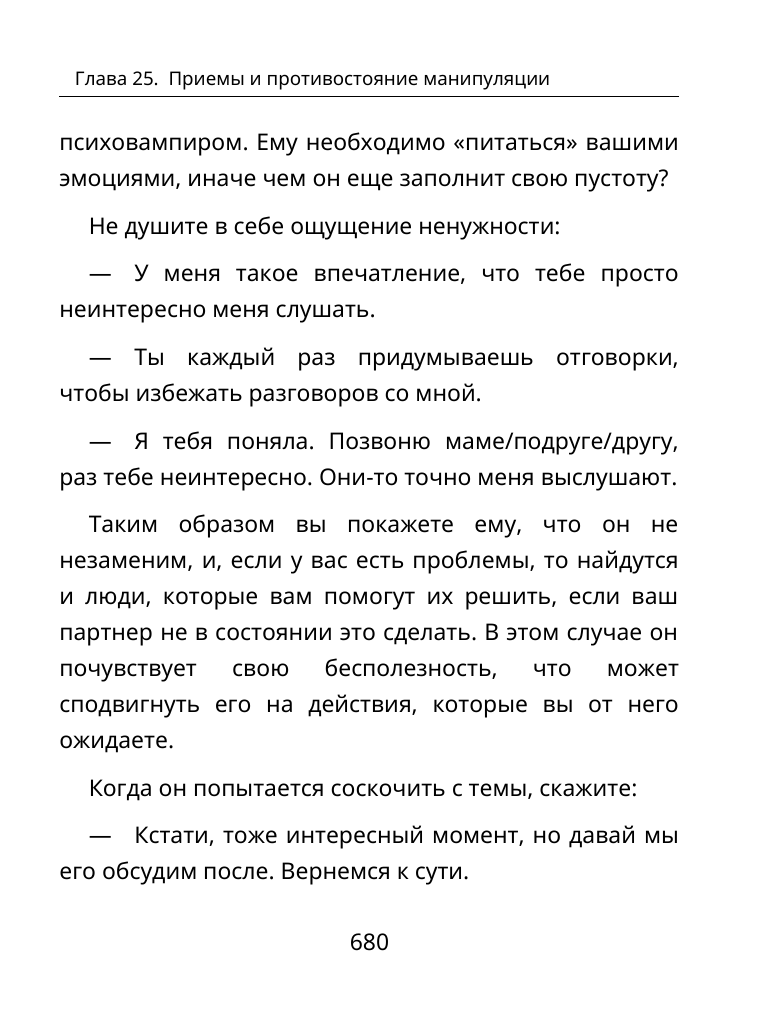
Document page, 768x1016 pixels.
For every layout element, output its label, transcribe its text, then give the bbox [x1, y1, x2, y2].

text психовампиром. Ему необходимо «питаться» вашими эмоциями, иначе чем он еще заполнит свою пустоту? [59, 126, 679, 193]
text Когда он попытается соскочить с темы, скажите: [59, 772, 679, 803]
list Ты каждый раз придумываешь отговорки, чтобы избежать разговоров со мной. [59, 341, 679, 408]
list Я тебя поняла. Позвоню маме/подруге/другу, раз тебе неинтересно. Они-то точно меня выслушают. [59, 425, 679, 492]
list Кстати, тоже интересный момент, но давай мы его обсудим после. Вернемся к сути. [59, 819, 679, 887]
text Не душите в себе ощущение ненужности: [59, 210, 679, 241]
text Таким образом вы покажете ему, что он не незаменим, и, если у вас есть проблемы, то найдутся и люди, которые вам помогут их решить, если ваш партнер не в состоянии это сделать. В этом случае он почувствует свою бесполезность, что может сподвигнуть его на действия, которые вы от него ожидаете. [59, 508, 679, 755]
list У меня такое впечатление, что тебе просто неинтересно меня слушать. [59, 257, 679, 324]
